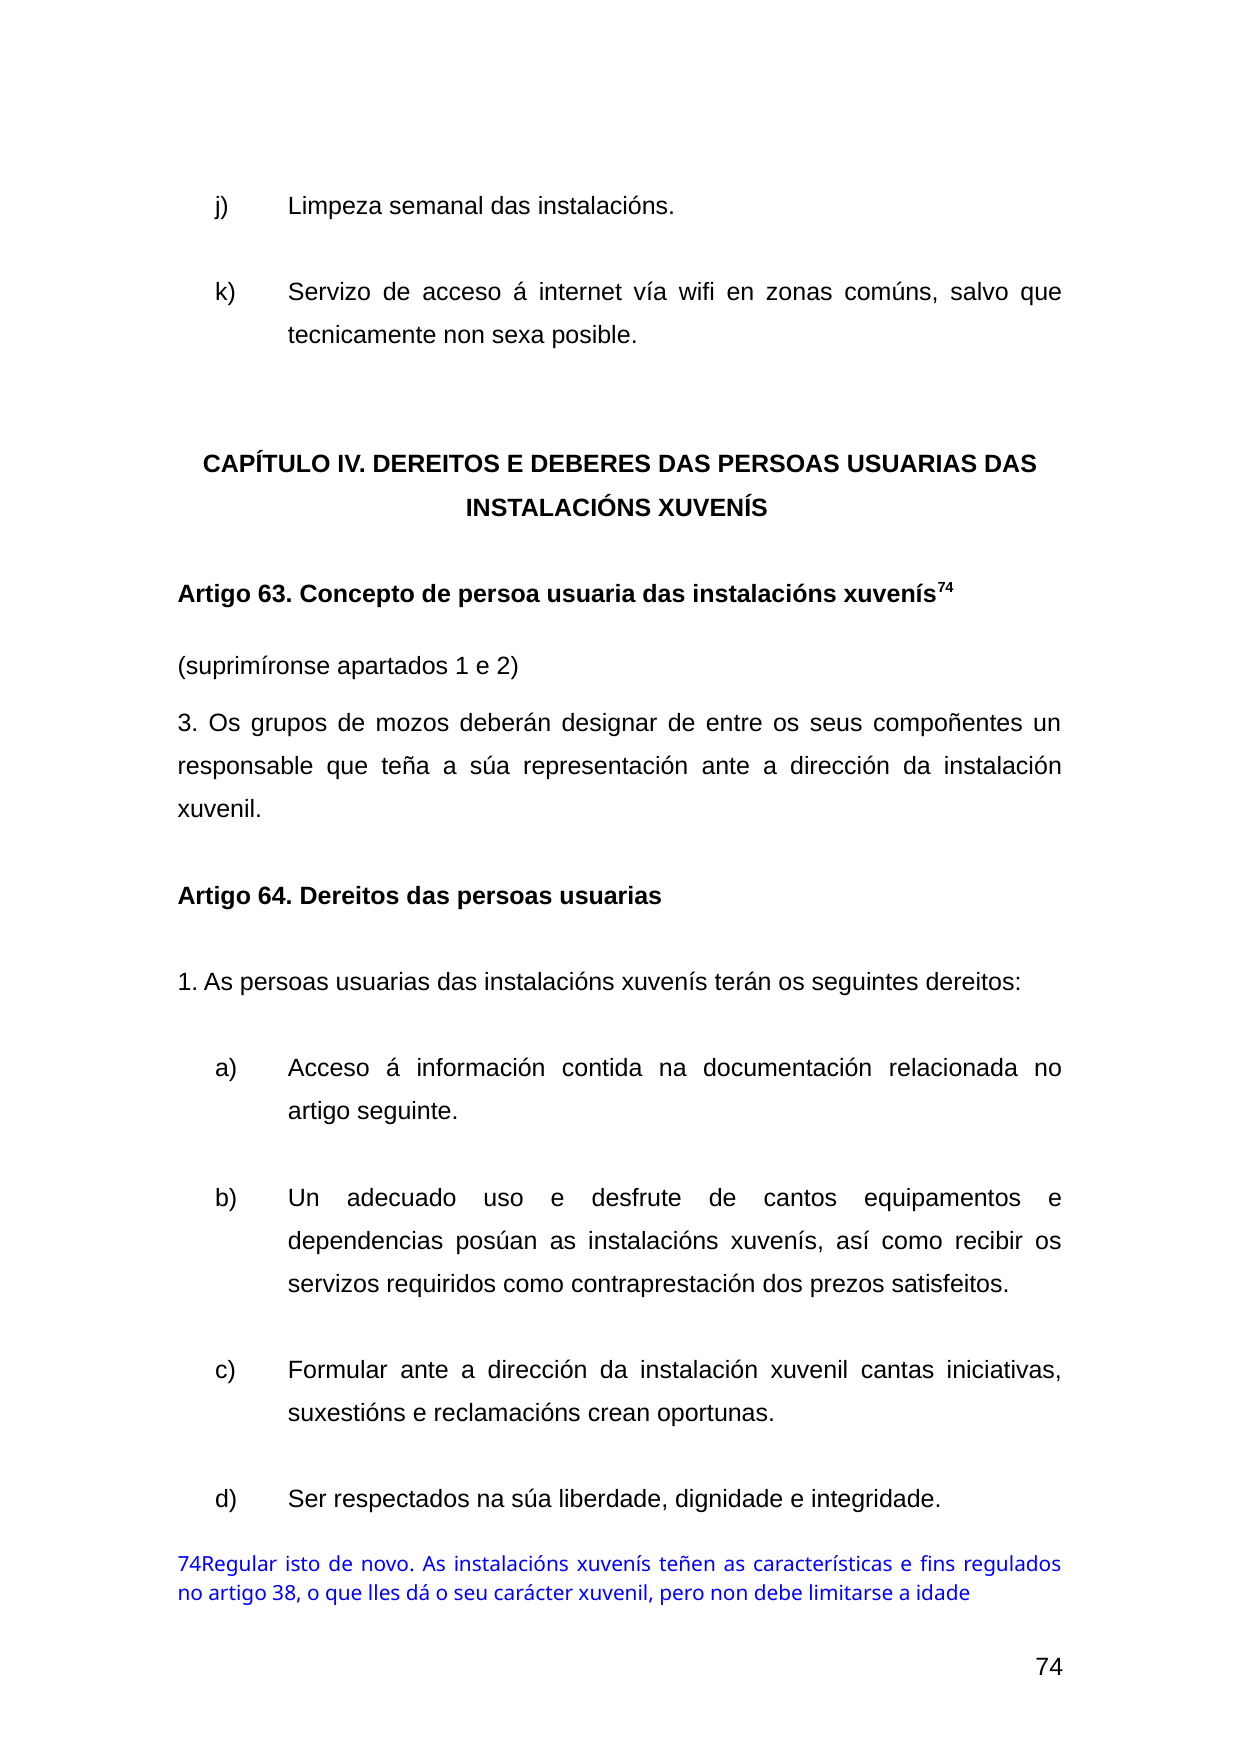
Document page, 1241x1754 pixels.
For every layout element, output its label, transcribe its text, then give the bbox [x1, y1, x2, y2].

text 1. As persoas usuarias das instalacións xuvenís terán os seguintes dereitos: [177, 967, 1063, 996]
list Limpeza semanal das instalacións. [215, 191, 1063, 219]
subtitle CAPÍTULO IV. DEREITOS E DEBERES DAS PERSOAS USUARIAS DAS INSTALACIÓNS XUVENÍS [177, 449, 1063, 521]
list Ser respectados na súa liberdade, dignidade e integridade. [215, 1484, 1063, 1513]
text 3. Os grupos de mozos deberán designar de entre os seus compoñentes un responsable que teña a súa representación ante a dirección da instalación xuvenil. [177, 708, 1063, 823]
text (suprimíronse apartados 1 e 2) [177, 651, 1063, 679]
list Formular ante a dirección da instalación xuvenil cantas iniciativas, suxestións e reclamacións crean oportunas. [215, 1355, 1063, 1427]
subtitle Artigo 64. Dereitos das persoas usuarias [177, 881, 1063, 909]
list Acceso á información contida na documentación relacionada no artigo seguinte. [215, 1053, 1063, 1125]
text Regular isto de novo. As instalacións xuvenís teñen as características e fins regulados no artigo 38, o que lles dá o seu carácter xuvenil, pero non debe limitarse a idade [177, 1549, 1063, 1606]
list Un adecuado uso e desfrute de cantos equipamentos e dependencias posúan as instalacións xuvenís, así como recibir os servizos requiridos como contraprestación dos prezos satisfeitos. [215, 1183, 1063, 1298]
subtitle Artigo 63. Concepto de persoa usuaria das instalacións xuvenís [177, 579, 1063, 608]
list Servizo de acceso á internet vía wifi en zonas comúns, salvo que tecnicamente non sexa posible. [215, 277, 1063, 349]
